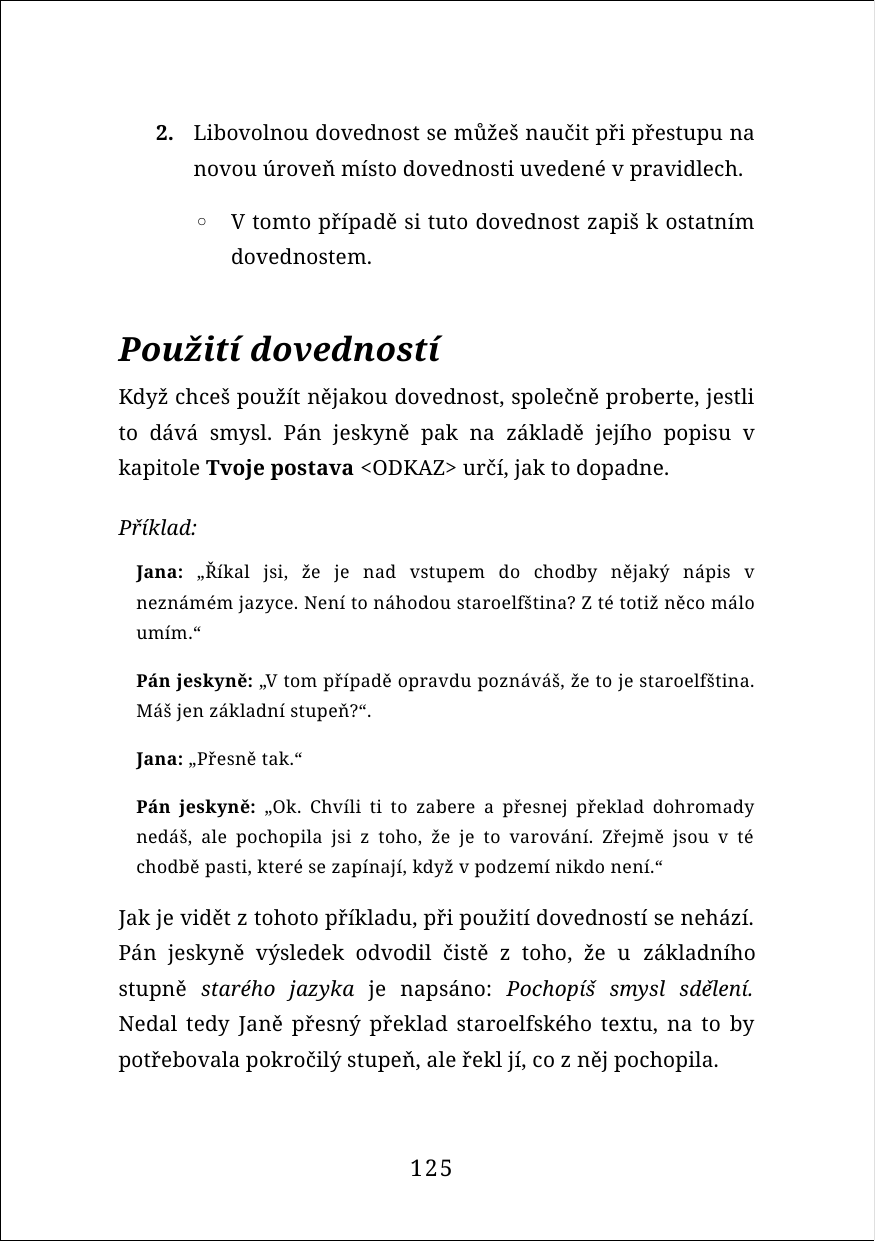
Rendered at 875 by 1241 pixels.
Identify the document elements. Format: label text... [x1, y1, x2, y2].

text Když chceš použít nějakou dovednost, společně proberte, jestli to dává smysl. Pán jeskyně pak na základě jejího popisu v kapitole Tvoje postava <ODKAZ> určí, jak to dopadne. [118, 382, 756, 482]
text Příklad: [118, 513, 756, 541]
list V tomto případě si tuto dovednost zapiš k ostatním dovednostem. [193, 207, 756, 271]
text Pán jeskyně: „V tom případě opravdu poznáváš, že to je staroelfština. Máš jen základní stupeň?“. [136, 668, 756, 723]
text Jak je vidět z tohoto příkladu, při použití dovedností se nehází. Pán jeskyně výsledek odvodil čistě z toho, že u základního stupně starého jazyka je napsáno: Pochopíš smysl sdělení. Nedal tedy Janě přesný překlad staroelfského textu, na to by potřebovala pokročilý stupeň, ale řekl jí, co z něj pochopila. [118, 903, 756, 1073]
list Libovolnou dovednost se můžeš naučit při přestupu na novou úroveň místo dovednosti uvedené v pravidlech. [156, 118, 756, 182]
subtitle Použití dovedností [118, 325, 756, 371]
text Pán jeskyně: „Ok. Chvíli ti to zabere a přesnej překlad dohromady nedáš, ale pochopila jsi z toho, že je to varování. Zřejmě jsou v té chodbě pasti, které se zapínají, když v podzemí nikdo není.“ [136, 794, 756, 879]
text Jana: „Přesně tak.“ [136, 746, 756, 771]
text Jana: „Říkal jsi, že je nad vstupem do chodby nějaký nápis v neznámém jazyce. Není to náhodou staroelfština? Z té totiž něco málo umím.“ [136, 560, 756, 644]
